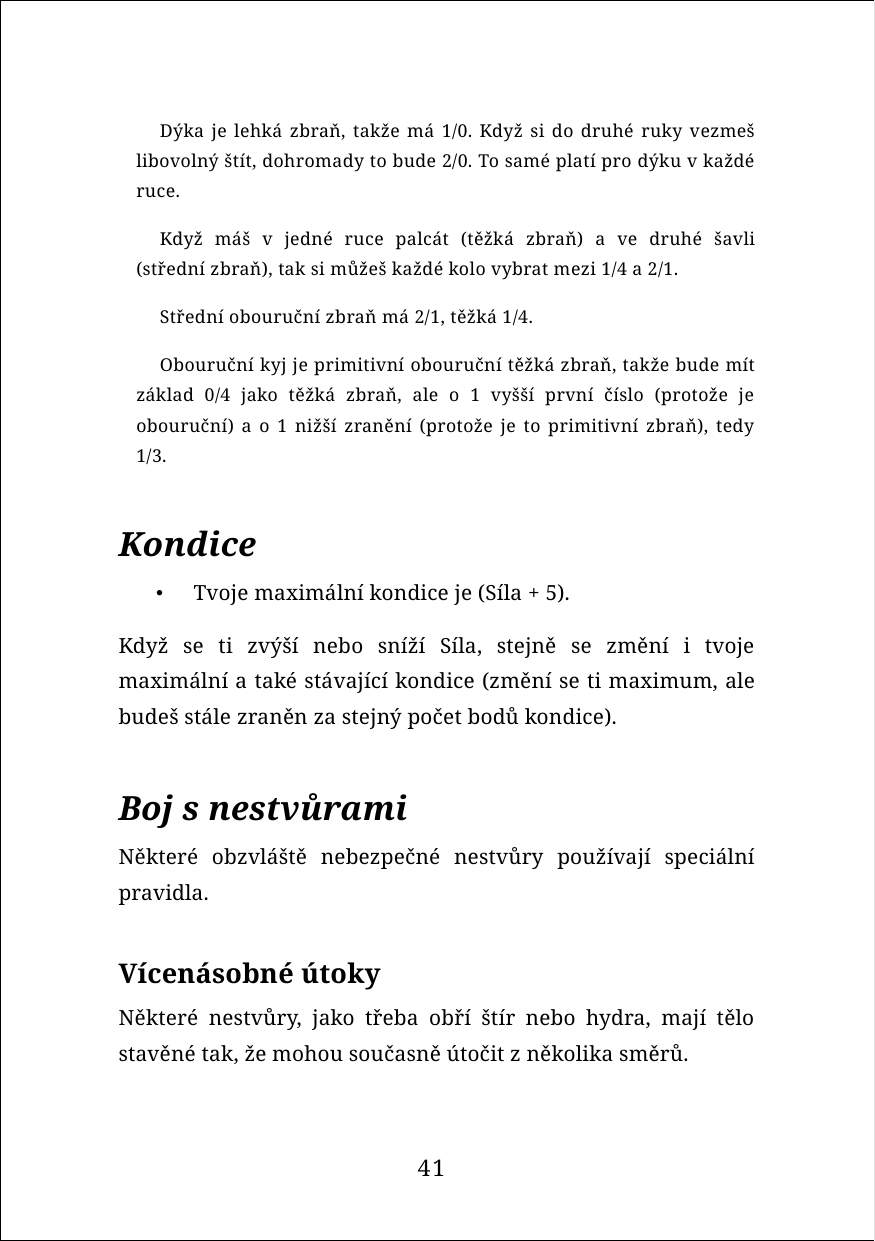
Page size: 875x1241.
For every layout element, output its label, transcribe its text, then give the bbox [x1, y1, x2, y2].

list Tvoje maximální kondice je (Síla + 5). [156, 578, 756, 606]
text Střední obouruční zbraň má 2/1, těžká 1/4. [136, 305, 756, 329]
text Když se ti zvýší nebo sníží Síla, stejně se změní i tvoje maximální a také stávající kondice (změní se ti maximum, ale budeš stále zraněn za stejný počet bodů kondice). [118, 631, 756, 731]
subtitle Kondice [118, 521, 756, 566]
text Když máš v jedné ruce palcát (těžká zbraň) a ve druhé šavli (střední zbraň), tak si můžeš každé kolo vybrat mezi 1/4 a 2/1. [136, 227, 756, 281]
text Obouruční kyj je primitivní obouruční těžká zbraň, takže bude mít základ 0/4 jako těžká zbraň, ale o 1 vyšší první číslo (protože je obouruční) a o 1 nižší zranění (protože je to primitivní zbraň), tedy 1/3. [136, 353, 756, 467]
subtitle Vícenásobné útoky [118, 954, 756, 991]
text Některé obzvláště nebezpečné nestvůry používají speciální pravidla. [118, 842, 756, 906]
text Dýka je lehká zbraň, takže má 1/0. Když si do druhé ruky vezmeš libovolný štít, dohromady to bude 2/0. To samé platí pro dýku v každé ruce. [136, 118, 756, 203]
text Některé nestvůry, jako třeba obří štír nebo hydra, mají tělo stavěné tak, že mohou současně útočit z několika směrů. [118, 1003, 756, 1067]
subtitle Boj s nestvůrami [118, 785, 756, 830]
